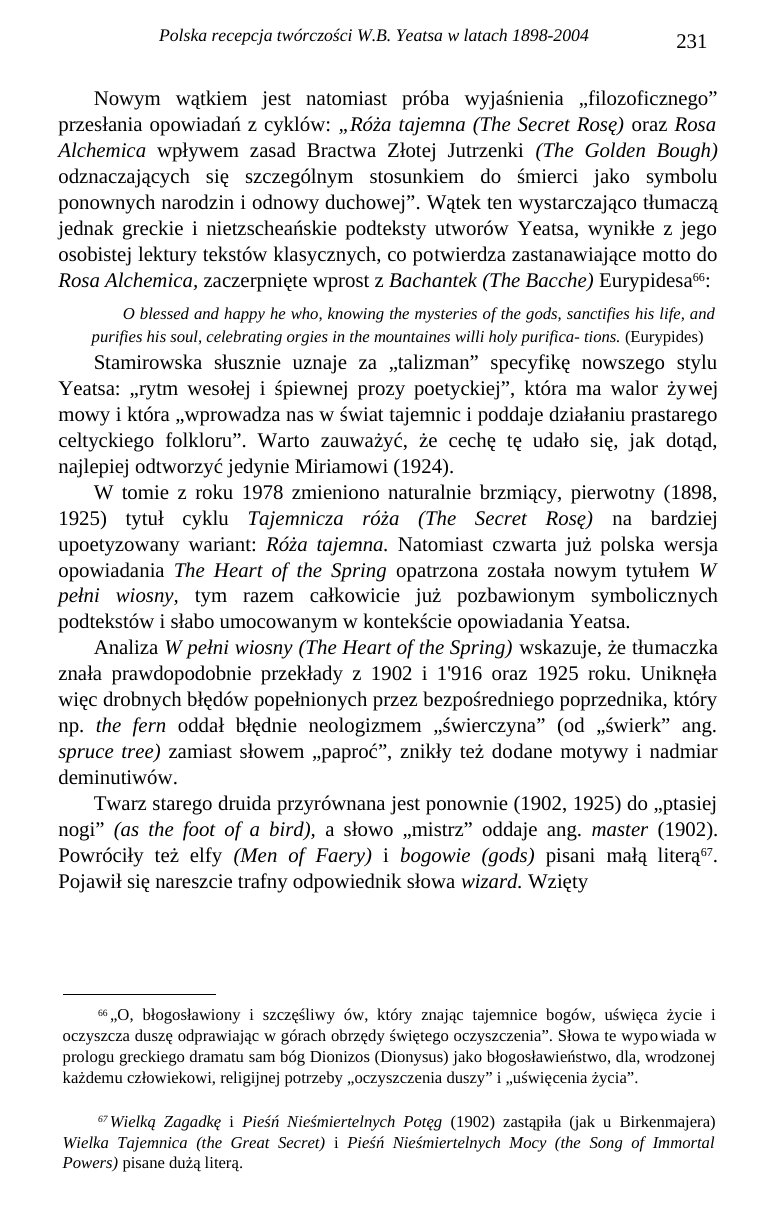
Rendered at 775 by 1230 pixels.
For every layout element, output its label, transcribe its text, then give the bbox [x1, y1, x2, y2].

text 66 „O, błogosławiony i szczęśliwy ów, który znając tajemnice bogów, uświęca życie i oczyszcza duszę odprawiając w górach obrzędy świętego oczyszczenia”. Słowa te wypo­wiada w prologu greckiego dramatu sam bóg Dionizos (Dionysus) jako błogosławieństwo, dla, wrodzonej każdemu człowiekowi, religijnej potrzeby „oczyszczenia duszy” i „uświę­cenia życia”. [62, 1005, 716, 1087]
text Nowym wątkiem jest natomiast próba wyjaśnienia „filozoficznego” przesłania opowiadań z cyklów: „Róża tajemna (The Secret Rosę) oraz Rosa Alchemica wpływem zasad Bractwa Złotej Jutrzenki (The Golden Bough) odznaczających się szczególnym stosunkiem do śmierci jako symbolu ponownych narodzin i odnowy duchowej”. Wątek ten wystar­czająco tłumaczą jednak greckie i nietzscheańskie podteksty utworów Yeatsa, wynikłe z jego osobistej lektury tekstów klasycznych, co po­twierdza zastanawiające motto do Rosa Alchemica, zaczerpnięte wprost z Bachantek (The Bacche) Eurypidesa66: [58, 86, 718, 292]
text 231 [676, 29, 712, 53]
text Stamirowska słusznie uznaje za „talizman” specyfikę nowszego stylu Yeatsa: „rytm wesołej i śpiewnej prozy poetyckiej”, która ma walor ży­wej mowy i która „wprowadza nas w świat tajemnic i poddaje działaniu prastarego celtyckiego folkloru”. Warto zauważyć, że cechę tę udało się, jak dotąd, najlepiej odtworzyć jedynie Miriamowi (1924). [58, 350, 718, 478]
text Analiza W pełni wiosny (The Heart of the Spring) wskazuje, że tłu­maczka znała prawdopodobnie przekłady z 1902 i 1'916 oraz 1925 roku. Uniknęła więc drobnych błędów popełnionych przez bezpośredniego poprzednika, który np. the fern oddał błędnie neologizmem „świerczyna” (od „świerk” ang. spruce tree) zamiast słowem „paproć”, znikły też do­dane motywy i nadmiar deminutiwów. [58, 635, 718, 789]
text O blessed and happy he who, knowing the mysteries of the gods, sanctifies his life, and purifies his soul, celebrating orgies in the mountaines willi holy purifica- tions. (Eurypides) [91, 304, 718, 346]
text W tomie z roku 1978 zmieniono naturalnie brzmiący, pierwotny (1898, 1925) tytuł cyklu Tajemnicza róża (The Secret Rosę) na bardziej upoetyzowany wariant: Róża tajemna. Natomiast czwarta już polska wer­sja opowiadania The Heart of the Spring opatrzona została nowym tytu­łem W pełni wiosny, tym razem całkowicie już pozbawionym symbolicz­nych podtekstów i słabo umocowanym w kontekście opowiadania Yeatsa. [58, 480, 718, 633]
text 67 Wielką Zagadkę i Pieśń Nieśmiertelnych Potęg (1902) zastąpiła (jak u Birkenmajera) Wielka Tajemnica (the Great Secret) i Pieśń Nieśmiertelnych Mocy (the Song of Immortal Powers) pisane dużą literą. [62, 1112, 716, 1172]
text Polska recepcja twórczości W.B. Yeatsa w latach 1898-2004 [159, 25, 616, 45]
text Twarz starego druida przyrównana jest ponownie (1902, 1925) do „ptasiej nogi” (as the foot of a bird), a słowo „mistrz” oddaje ang. master (1902). Powróciły też elfy (Men of Faery) i bogowie (gods) pisani małą literą67. Pojawił się nareszcie trafny odpowiednik słowa wizard. Wzięty [58, 791, 718, 893]
